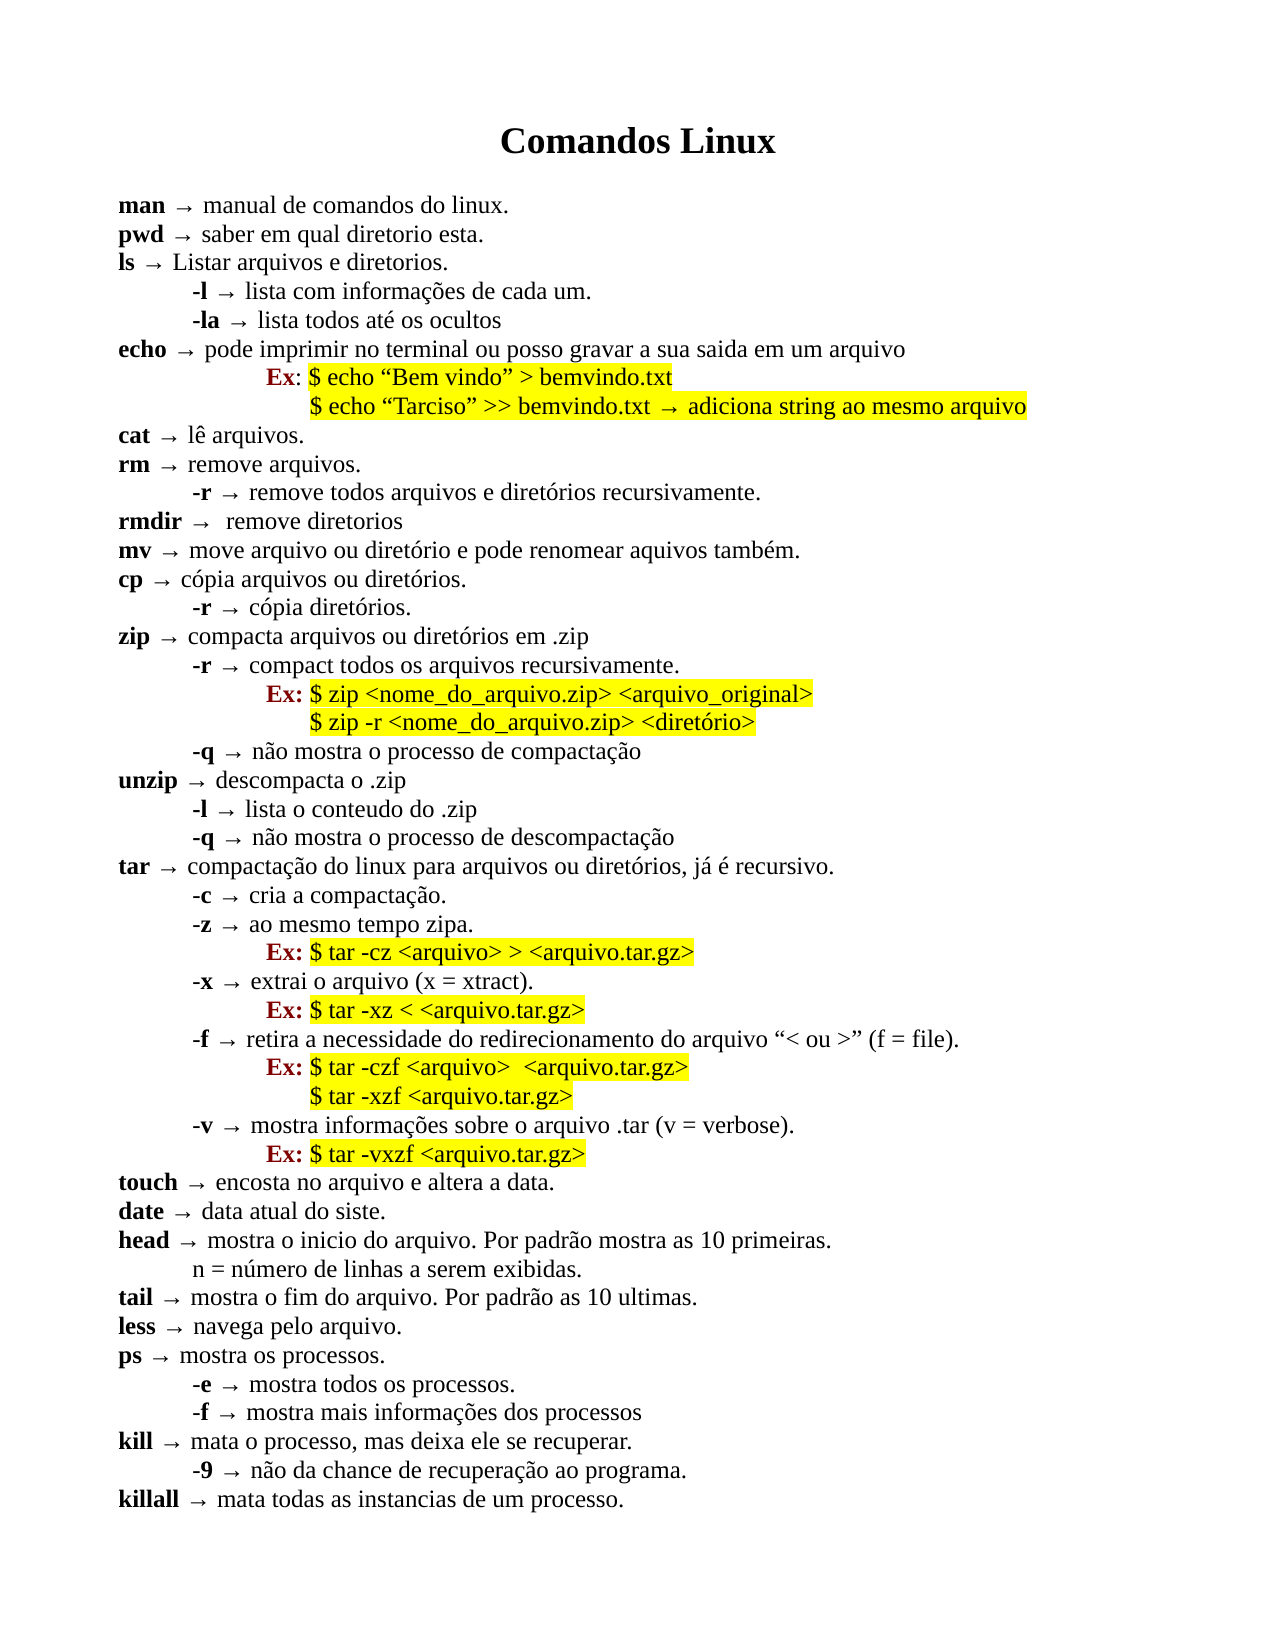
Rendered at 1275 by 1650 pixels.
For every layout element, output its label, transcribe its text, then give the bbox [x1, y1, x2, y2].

text cat → lê arquivos. [118, 420, 1157, 449]
text -l → lista o conteudo do .zip [118, 794, 1157, 822]
text Ex: $ zip <nome_do_arquivo.zip> <arquivo_original> [118, 679, 1157, 707]
text date → data atual do siste. [118, 1196, 1157, 1225]
text head → mostra o inicio do arquivo. Por padrão mostra as 10 primeiras. [118, 1225, 1157, 1254]
text cp → cópia arquivos ou diretórios. [118, 564, 1157, 592]
text -c → cria a compactação. [118, 880, 1157, 909]
text ps → mostra os processos. [118, 1340, 1157, 1369]
text -f → retira a necessidade do redirecionamento do arquivo “< ou >” (f = file). [118, 1024, 1157, 1052]
text tar → compactação do linux para arquivos ou diretórios, já é recursivo. [118, 851, 1157, 880]
text Ex: $ tar -xz < <arquivo.tar.gz> [118, 995, 1157, 1024]
text man → manual de comandos do linux. [118, 190, 1157, 219]
text -q → não mostra o processo de descompactação [118, 822, 1157, 851]
text pwd → saber em qual diretorio esta. [118, 219, 1157, 247]
text echo → pode imprimir no terminal ou posso gravar a sua saida em um arquivo [118, 334, 1157, 362]
text -l → lista com informações de cada um. [118, 276, 1157, 305]
text -la → lista todos até os ocultos [118, 305, 1157, 334]
text $ tar -xzf <arquivo.tar.gz> [118, 1081, 1157, 1110]
text -z → ao mesmo tempo zipa. [118, 909, 1157, 937]
text Ex: $ tar -czf <arquivo> <arquivo.tar.gz> [118, 1052, 1157, 1081]
text zip → compacta arquivos ou diretórios em .zip [118, 621, 1157, 650]
text Ex: $ tar -cz <arquivo> > <arquivo.tar.gz> [118, 937, 1157, 966]
text rm → remove arquivos. [118, 449, 1157, 477]
text -r → cópia diretórios. [118, 592, 1157, 621]
text rmdir → remove diretorios [118, 506, 1157, 535]
text Comandos Linux [118, 118, 1157, 161]
text ls → Listar arquivos e diretorios. [118, 247, 1157, 276]
text -r → remove todos arquivos e diretórios recursivamente. [118, 477, 1157, 506]
text -f → mostra mais informações dos processos [118, 1397, 1157, 1426]
text -x → extrai o arquivo (x = xtract). [118, 966, 1157, 995]
text less → navega pelo arquivo. [118, 1311, 1157, 1340]
text $ zip -r <nome_do_arquivo.zip> <diretório> [118, 707, 1157, 736]
text killall → mata todas as instancias de um processo. [118, 1484, 1157, 1512]
text $ echo “Tarciso” >> bemvindo.txt → adiciona string ao mesmo arquivo [118, 391, 1157, 420]
text kill → mata o processo, mas deixa ele se recuperar. [118, 1426, 1157, 1455]
text tail → mostra o fim do arquivo. Por padrão as 10 ultimas. [118, 1282, 1157, 1311]
text -v → mostra informações sobre o arquivo .tar (v = verbose). [118, 1110, 1157, 1139]
text unzip → descompacta o .zip [118, 765, 1157, 794]
text -r → compact todos os arquivos recursivamente. [118, 650, 1157, 679]
text Ex: $ echo “Bem vindo” > bemvindo.txt [118, 362, 1157, 391]
text mv → move arquivo ou diretório e pode renomear aquivos também. [118, 535, 1157, 564]
text touch → encosta no arquivo e altera a data. [118, 1167, 1157, 1196]
text -9 → não da chance de recuperação ao programa. [118, 1455, 1157, 1484]
text Ex: $ tar -vxzf <arquivo.tar.gz> [118, 1139, 1157, 1167]
text n = número de linhas a serem exibidas. [118, 1254, 1157, 1282]
text -q → não mostra o processo de compactação [118, 736, 1157, 765]
text -e → mostra todos os processos. [118, 1369, 1157, 1397]
